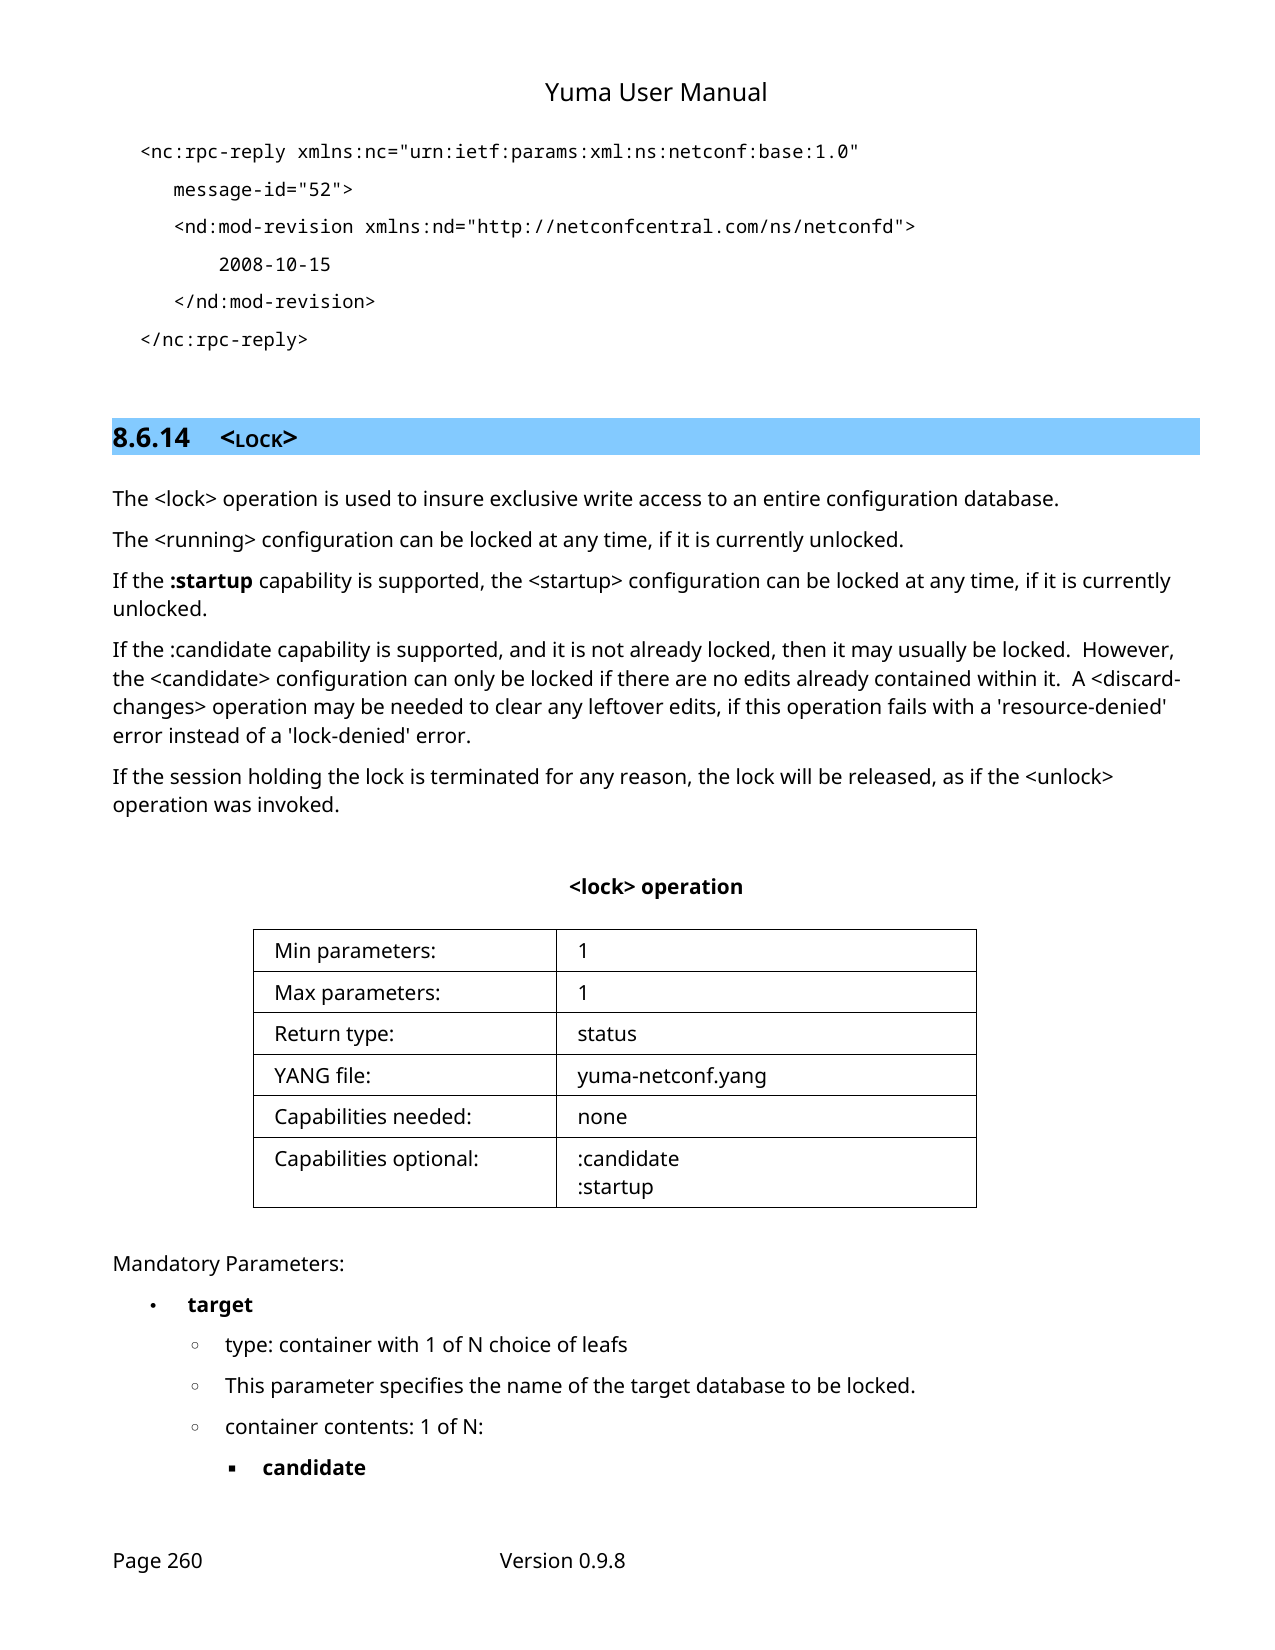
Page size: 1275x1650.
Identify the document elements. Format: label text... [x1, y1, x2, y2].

text The <running> configuration can be locked at any time, if it is currently unlocked. [112, 525, 1200, 554]
table_cell yuma-netconf.yang [557, 1055, 976, 1095]
table_cell Capabilities needed: [254, 1096, 556, 1137]
list candidate [225, 1453, 1200, 1482]
text If the session holding the lock is terminated for any reason, the lock will be released, as if the <unlock> operation was invoked. [112, 762, 1200, 819]
text message-id="52"> [139, 176, 1200, 202]
table_header 1 [557, 930, 976, 971]
table_header Min parameters: [254, 930, 556, 971]
text The <lock> operation is used to insure exclusive write access to an entire configuration database. [112, 484, 1200, 513]
list type: container with 1 of N choice of leafs [187, 1331, 1200, 1359]
table_cell Return type: [254, 1013, 556, 1054]
table_cell none [557, 1096, 976, 1137]
text <nd:mod-revision xmlns:nd="http://netconfcentral.com/ns/netconfd"> [139, 213, 1200, 239]
subtitle <lock> operation [127, 872, 1185, 901]
text 2008-10-15 [139, 251, 1200, 277]
list This parameter specifies the name of the target database to be locked. [187, 1372, 1200, 1400]
text </nc:rpc-reply> [139, 326, 1200, 352]
text If the :startup capability is supported, the <startup> configuration can be locked at any time, if it is currently unlocked. [112, 566, 1200, 623]
table_cell Max parameters: [254, 972, 556, 1012]
text If the :candidate capability is supported, and it is not already locked, then it may usually be locked. However, the <candidate> configuration can only be locked if there are no edits already contained within it. A <discard-changes> operation may be needed to clear any leftover edits, if this operation fails with a 'resource-denied' error instead of a 'lock-denied' error. [112, 636, 1200, 749]
table_cell 1 [557, 972, 976, 1012]
text <nc:rpc-reply xmlns:nc="urn:ietf:params:xml:ns:netconf:base:1.0" [139, 138, 1200, 164]
subtitle <lock> [112, 418, 1200, 455]
table_cell Capabilities optional: [254, 1138, 556, 1207]
text Mandatory Parameters: [112, 1249, 1200, 1277]
table_cell :candidate :startup [557, 1138, 976, 1207]
list target [150, 1290, 1200, 1318]
table_cell status [557, 1013, 976, 1054]
list container contents: 1 of N: [187, 1412, 1200, 1441]
table_cell YANG file: [254, 1055, 556, 1095]
text </nd:mod-revision> [139, 288, 1200, 314]
